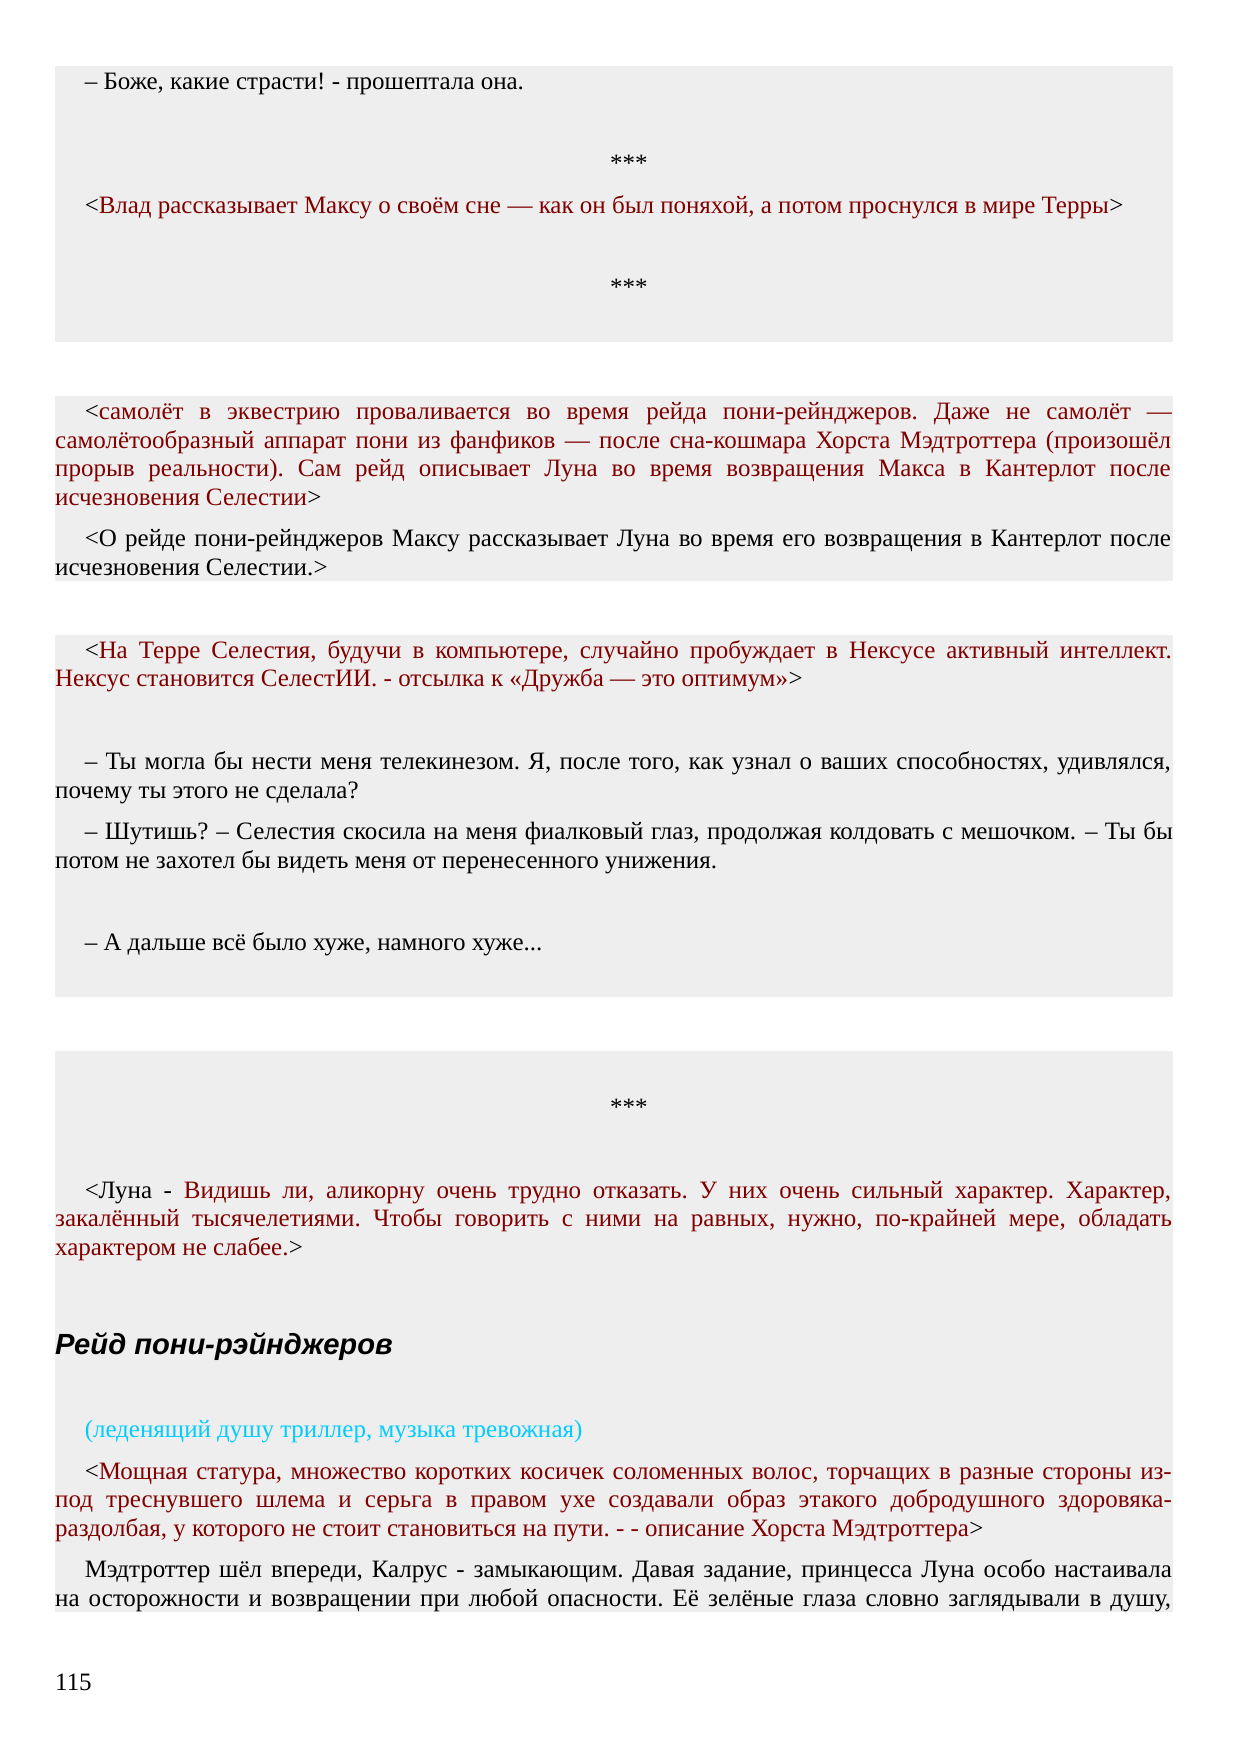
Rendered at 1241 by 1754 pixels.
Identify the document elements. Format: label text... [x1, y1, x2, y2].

text <Мощная статура, множество коротких косичек соломенных волос, торчащих в разные стороны из-под треснувшего шлема и серьга в правом ухе создавали образ этакого добродушного здоровяка-раздолбая, у которого не стоит становиться на пути. - - описание Хорста Мэдтроттера> [55, 1456, 1173, 1542]
text <Влад рассказывает Максу о своём сне — как он был поняхой, а потом проснулся в мире Терры> [55, 190, 1173, 218]
text – Боже, какие страсти! - прошептала она. [55, 66, 1173, 95]
text <На Терре Селестия, будучи в компьютере, случайно пробуждает в Нексусе активный интеллект. Нексус становится СелестИИ. - отсылка к «Дружба — это оптимум»> [55, 635, 1173, 692]
text (леденящий душу триллер, музыка тревожная) [55, 1414, 1173, 1443]
subtitle Рейд пони-рэйнджеров [55, 1327, 1173, 1361]
text *** [55, 148, 1173, 177]
text – Ты могла бы нести меня телекинезом. Я, после того, как узнал о ваших способностях, удивлялся, почему ты этого не сделала? [55, 746, 1173, 803]
text *** [55, 272, 1173, 301]
text – А дальше всё было хуже, намного хуже... [55, 927, 1173, 956]
text <самолёт в эквестрию проваливается во время рейда пони-рейнджеров. Даже не самолёт — самолётообразный аппарат пони из фанфиков — после сна-кошмара Хорста Мэдтроттера (произошёл прорыв реальности). Сам рейд описывает Луна во время возвращения Макса в Кантерлот после исчезновения Селестии> [55, 396, 1173, 511]
text – Шутишь? – Селестия скосила на меня фиалковый глаз, продолжая колдовать с мешочком. – Ты бы потом не захотел бы видеть меня от перенесенного унижения. [55, 816, 1173, 873]
text Мэдтроттер шёл впереди, Калрус - замыкающим. Давая задание, принцесса Луна особо настаивала на осторожности и возвращении при любой опасности. Её зелёные глаза словно заглядывали в душу, [55, 1554, 1173, 1612]
text *** [55, 1092, 1173, 1121]
text <О рейде пони-рейнджеров Максу рассказывает Луна во время его возвращения в Кантерлот после исчезновения Селестии.> [55, 523, 1173, 581]
text <Луна - Видишь ли, аликорну очень трудно отказать. У них очень сильный характер. Характер, закалённый тысячелетиями. Чтобы говорить с ними на равных, нужно, по-крайней мере, обладать характером не слабее.> [55, 1175, 1173, 1261]
